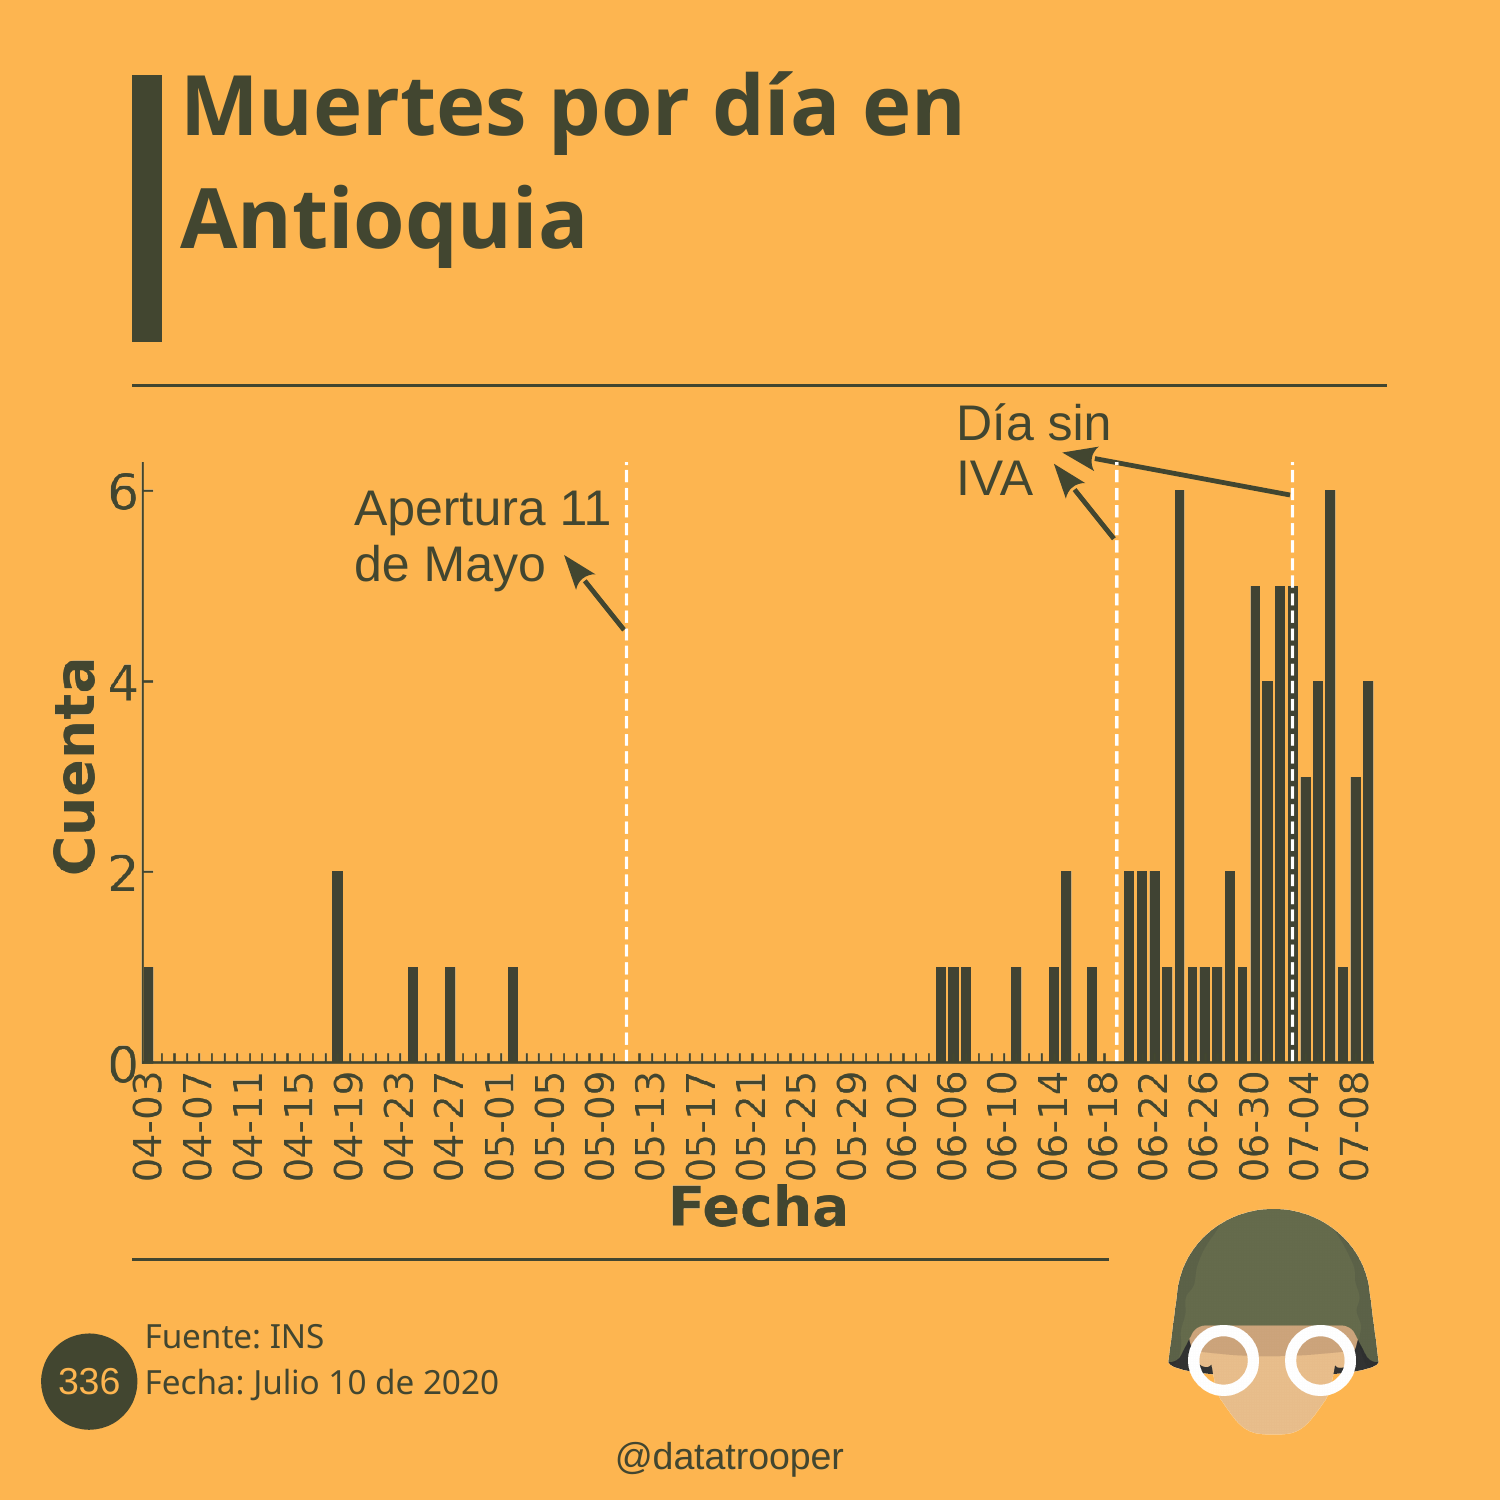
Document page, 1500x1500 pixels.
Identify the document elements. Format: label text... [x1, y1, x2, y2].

title Día sin IVA [956, 366, 1136, 462]
picture [49, 462, 1410, 1500]
title Muertes por día en Antioquia [180, 64, 1351, 255]
